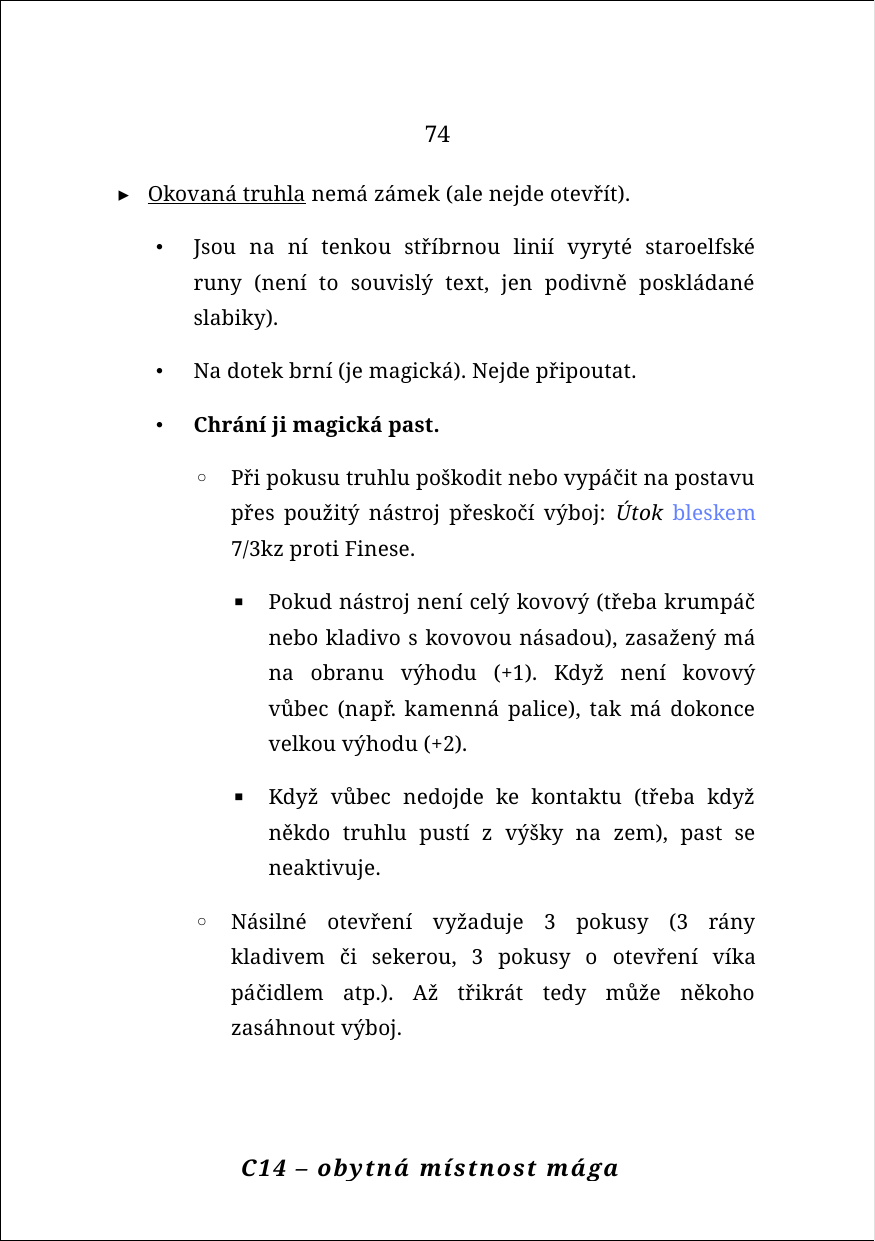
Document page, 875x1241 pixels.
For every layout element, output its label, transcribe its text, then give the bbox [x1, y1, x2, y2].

list Chrání ji magická past. [156, 410, 756, 438]
list Pokud nástroj není celý kovový (třeba krumpáč nebo kladivo s⁠ kovovou násadou), zasažený má na obranu výhodu (+1). Když není kovový vůbec (např. kamenná palice), tak má dokonce velkou výhodu (+2). [231, 587, 756, 758]
list Násilné otevření vyžaduje 3 pokusy (3 rány kladivem či sekerou, 3 pokusy o⁠ otevření víka páčidlem atp.). Až třikrát tedy může někoho zasáhnout výboj. [193, 907, 756, 1042]
text ▸ Okovaná truhla nemá zámek (ale nejde otevřít). [118, 179, 756, 207]
list Při pokusu truhlu poškodit nebo vypáčit na postavu přes použitý nástroj přeskočí výboj: Útok bleskem 7/3kz proti Finese. [193, 463, 756, 562]
list Když vůbec nedojde ke kontaktu (třeba když někdo truhlu pustí z⁠ výšky na zem), past se neaktivuje. [231, 782, 756, 882]
list Na dotek brní (je magická). Nejde připoutat. [156, 356, 756, 385]
list Jsou na ní tenkou stříbrnou linií vyryté staroelfské runy (není to souvislý text, jen podivně poskládané slabiky). [156, 232, 756, 332]
